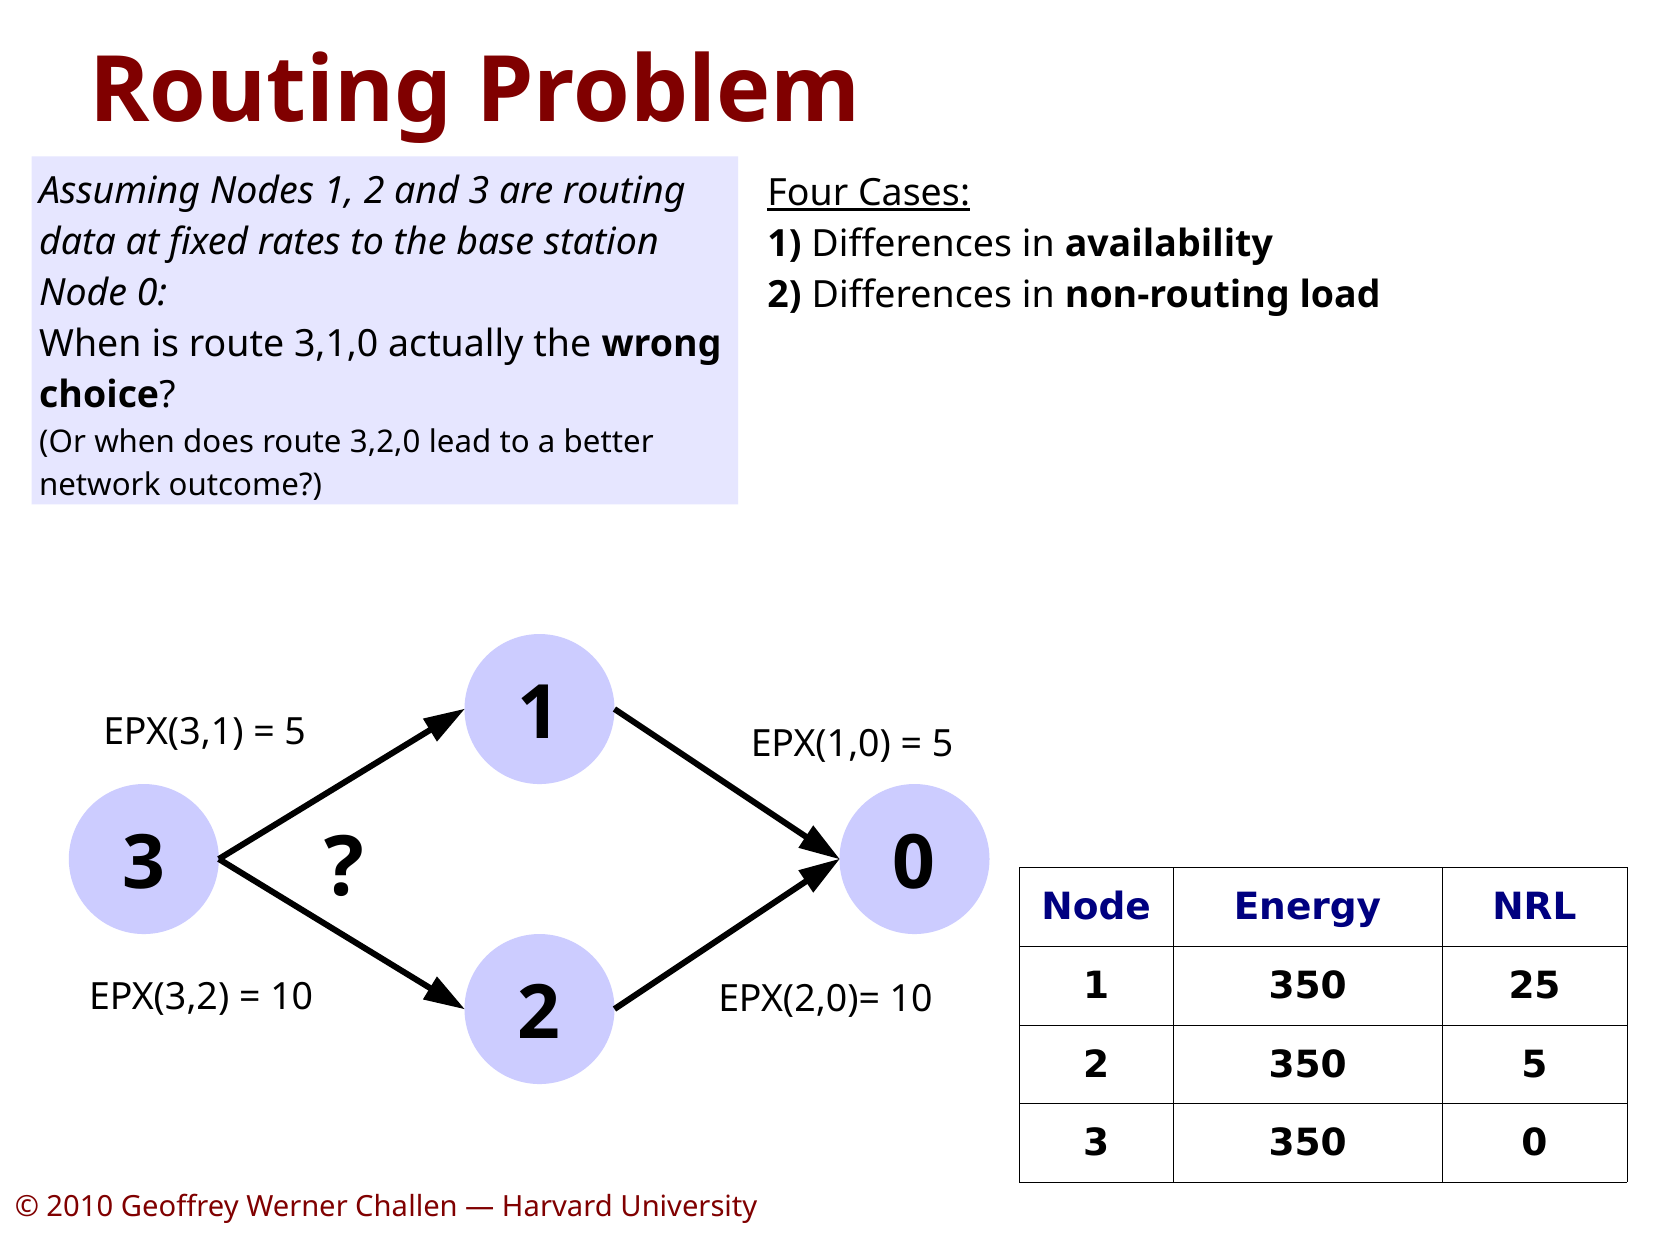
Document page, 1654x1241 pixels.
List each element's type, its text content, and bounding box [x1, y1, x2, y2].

text_box Assuming Nodes 1, 2 and 3 are routing data at fixed rates to the base station Node 0: When is route 3,1,0 actually the wrong choice? (Or when does route 3,2,0 lead to a better network outcome?) [31, 156, 739, 462]
text_box EPX(1,0) = 5 [736, 708, 986, 768]
table_cell 1 [1020, 947, 1173, 1025]
table_cell 2 [1020, 1026, 1173, 1103]
text_box EPX(3,1) = 5 [88, 697, 338, 757]
text_box EPX(2,0)= 10 [703, 964, 982, 1055]
text_box 3 [68, 784, 219, 935]
text_box ? [309, 799, 382, 913]
text_box 1 [464, 634, 615, 785]
text_box 0 [839, 784, 990, 935]
title Routing Problem [51, 0, 1654, 173]
text_box 2 [464, 934, 615, 1085]
table_cell 3 [1020, 1104, 1173, 1182]
table_cell 5 [1443, 1026, 1627, 1103]
table_cell 350 [1174, 1104, 1442, 1182]
table_cell 0 [1443, 1104, 1627, 1182]
table_header NRL [1443, 868, 1627, 946]
table_cell 25 [1443, 947, 1627, 1025]
table_cell 350 [1174, 947, 1442, 1025]
table_cell 350 [1174, 1026, 1442, 1103]
text_box EPX(3,2) = 10 [74, 962, 348, 1022]
text_box Four Cases: 1) Differences in availability 2) Differences in non-routing load [752, 157, 1520, 483]
table_header Node [1020, 868, 1173, 946]
table_header Energy [1174, 868, 1442, 946]
